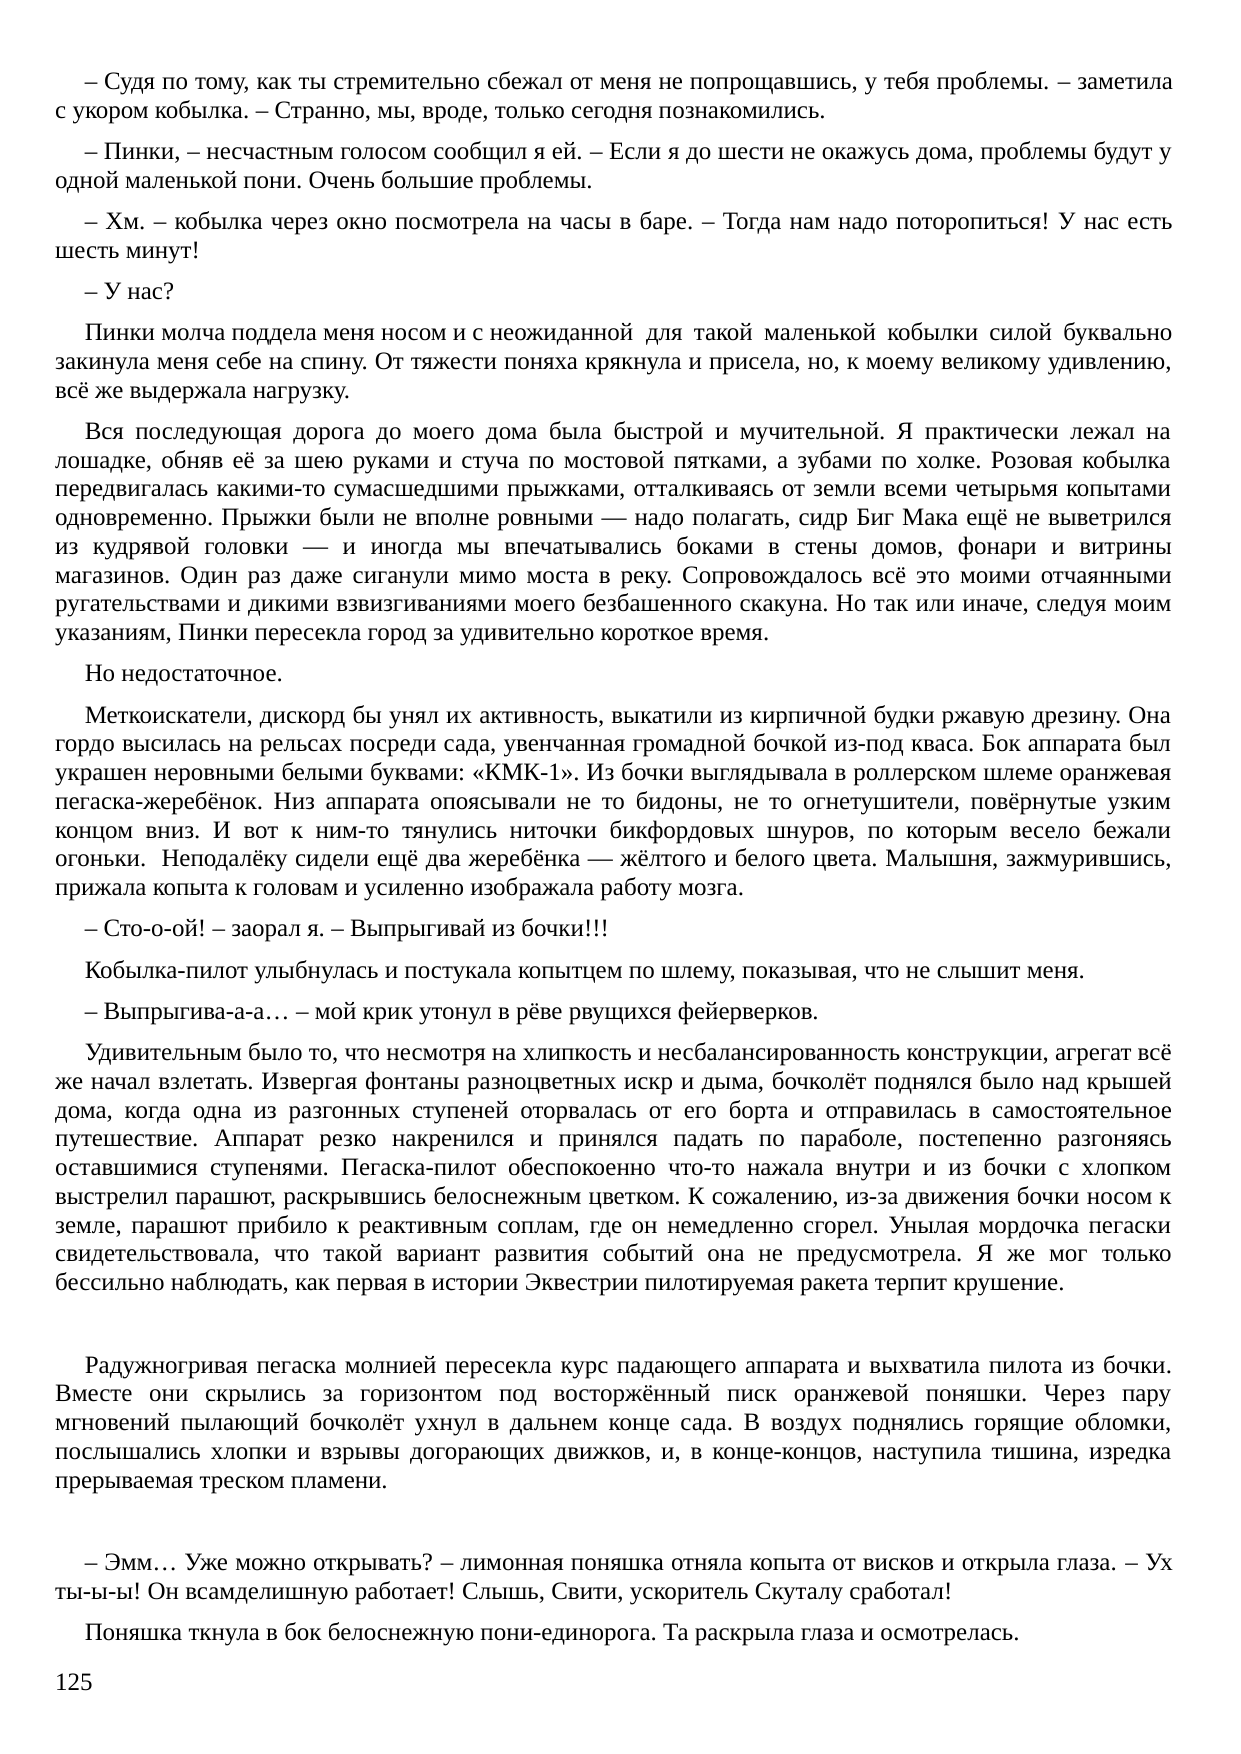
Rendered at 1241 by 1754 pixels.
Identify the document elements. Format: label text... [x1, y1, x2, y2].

text Но недостаточное. [55, 658, 1173, 687]
text – Хм. – кобылка через окно посмотрела на часы в баре. – Тогда нам надо поторопиться! У нас есть шесть минут! [55, 206, 1173, 263]
text – Выпрыгива-а-а… – мой крик утонул в рёве рвущихся фейерверков. [55, 996, 1173, 1025]
text – Пинки, – несчастным голосом сообщил я ей. – Если я до шести не окажусь дома, проблемы будут у одной маленькой пони. Очень большие проблемы. [55, 136, 1173, 193]
text Радужногривая пегаска молнией пересекла курс падающего аппарата и выхватила пилота из бочки. Вместе они скрылись за горизонтом под восторжённый писк оранжевой поняшки. Через пару мгновений пылающий бочколёт ухнул в дальнем конце сада. В воздух поднялись горящие обломки, послышались хлопки и взрывы догорающих движков, и, в конце-концов, наступила тишина, изредка прерываемая треском пламени. [55, 1350, 1173, 1493]
text Поняшка ткнула в бок белоснежную пони-единорога. Та раскрыла глаза и осмотрелась. [55, 1617, 1173, 1646]
text Удивительным было то, что несмотря на хлипкость и несбалансированность конструкции, агрегат всё же начал взлетать. Извергая фонтаны разноцветных искр и дыма, бочколёт поднялся было над крышей дома, когда одна из разгонных ступеней оторвалась от его борта и отправилась в самостоятельное путешествие. Аппарат резко накренился и принялся падать по параболе, постепенно разгоняясь оставшимися ступенями. Пегаска-пилот обеспокоенно что-то нажала внутри и из бочки с хлопком выстрелил парашют, раскрывшись белоснежным цветком. К сожалению, из-за движения бочки носом к земле, парашют прибило к реактивным соплам, где он немедленно сгорел. Унылая мордочка пегаски свидетельствовала, что такой вариант развития событий она не предусмотрела. Я же мог только бессильно наблюдать, как первая в истории Эквестрии пилотируемая ракета терпит крушение. [55, 1037, 1173, 1296]
text – Судя по тому, как ты стремительно сбежал от меня не попрощавшись, у тебя проблемы. – заметила с укором кобылка. – Странно, мы, вроде, только сегодня познакомились. [55, 66, 1173, 123]
text – У нас? [55, 276, 1173, 305]
text Кобылка-пилот улыбнулась и постукала копытцем по шлему, показывая, что не слышит меня. [55, 955, 1173, 983]
text Пинки молча поддела меня носом и с неожиданной для такой маленькой кобылки силой буквально закинула меня себе на спину. От тяжести поняха крякнула и присела, но, к моему великому удивлению, всё же выдержала нагрузку. [55, 317, 1173, 403]
text – Эмм… Уже можно открывать? – лимонная поняшка отняла копыта от висков и открыла глаза. – Ух ты-ы-ы! Он всамделишную работает! Слышь, Свити, ускоритель Скуталу сработал! [55, 1547, 1173, 1605]
text Вся последующая дорога до моего дома была быстрой и мучительной. Я практически лежал на лошадке, обняв её за шею руками и стуча по мостовой пятками, а зубами по холке. Розовая кобылка передвигалась какими-то сумасшедшими прыжками, отталкиваясь от земли всеми четырьмя копытами одновременно. Прыжки были не вполне ровными — надо полагать, сидр Биг Мака ещё не выветрился из кудрявой головки — и иногда мы впечатывались боками в стены домов, фонари и витрины магазинов. Один раз даже сиганули мимо моста в реку. Сопровождалось всё это моими отчаянными ругательствами и дикими взвизгиваниями моего безбашенного скакуна. Но так или иначе, следуя моим указаниям, Пинки пересекла город за удивительно короткое время. [55, 416, 1173, 646]
text Меткоискатели, дискорд бы унял их активность, выкатили из кирпичной будки ржавую дрезину. Она гордо высилась на рельсах посреди сада, увенчанная громадной бочкой из-под кваса. Бок аппарата был украшен неровными белыми буквами: «КМК-1». Из бочки выглядывала в роллерском шлеме оранжевая пегаска-жеребёнок. Низ аппарата опоясывали не то бидоны, не то огнетушители, повёрнутые узким концом вниз. И вот к ним-то тянулись ниточки бикфордовых шнуров, по которым весело бежали огоньки. Неподалёку сидели ещё два жеребёнка — жёлтого и белого цвета. Малышня, зажмурившись, прижала копыта к головам и усиленно изображала работу мозга. [55, 700, 1173, 901]
text – Сто-о-ой! – заорал я. – Выпрыгивай из бочки!!! [55, 913, 1173, 942]
